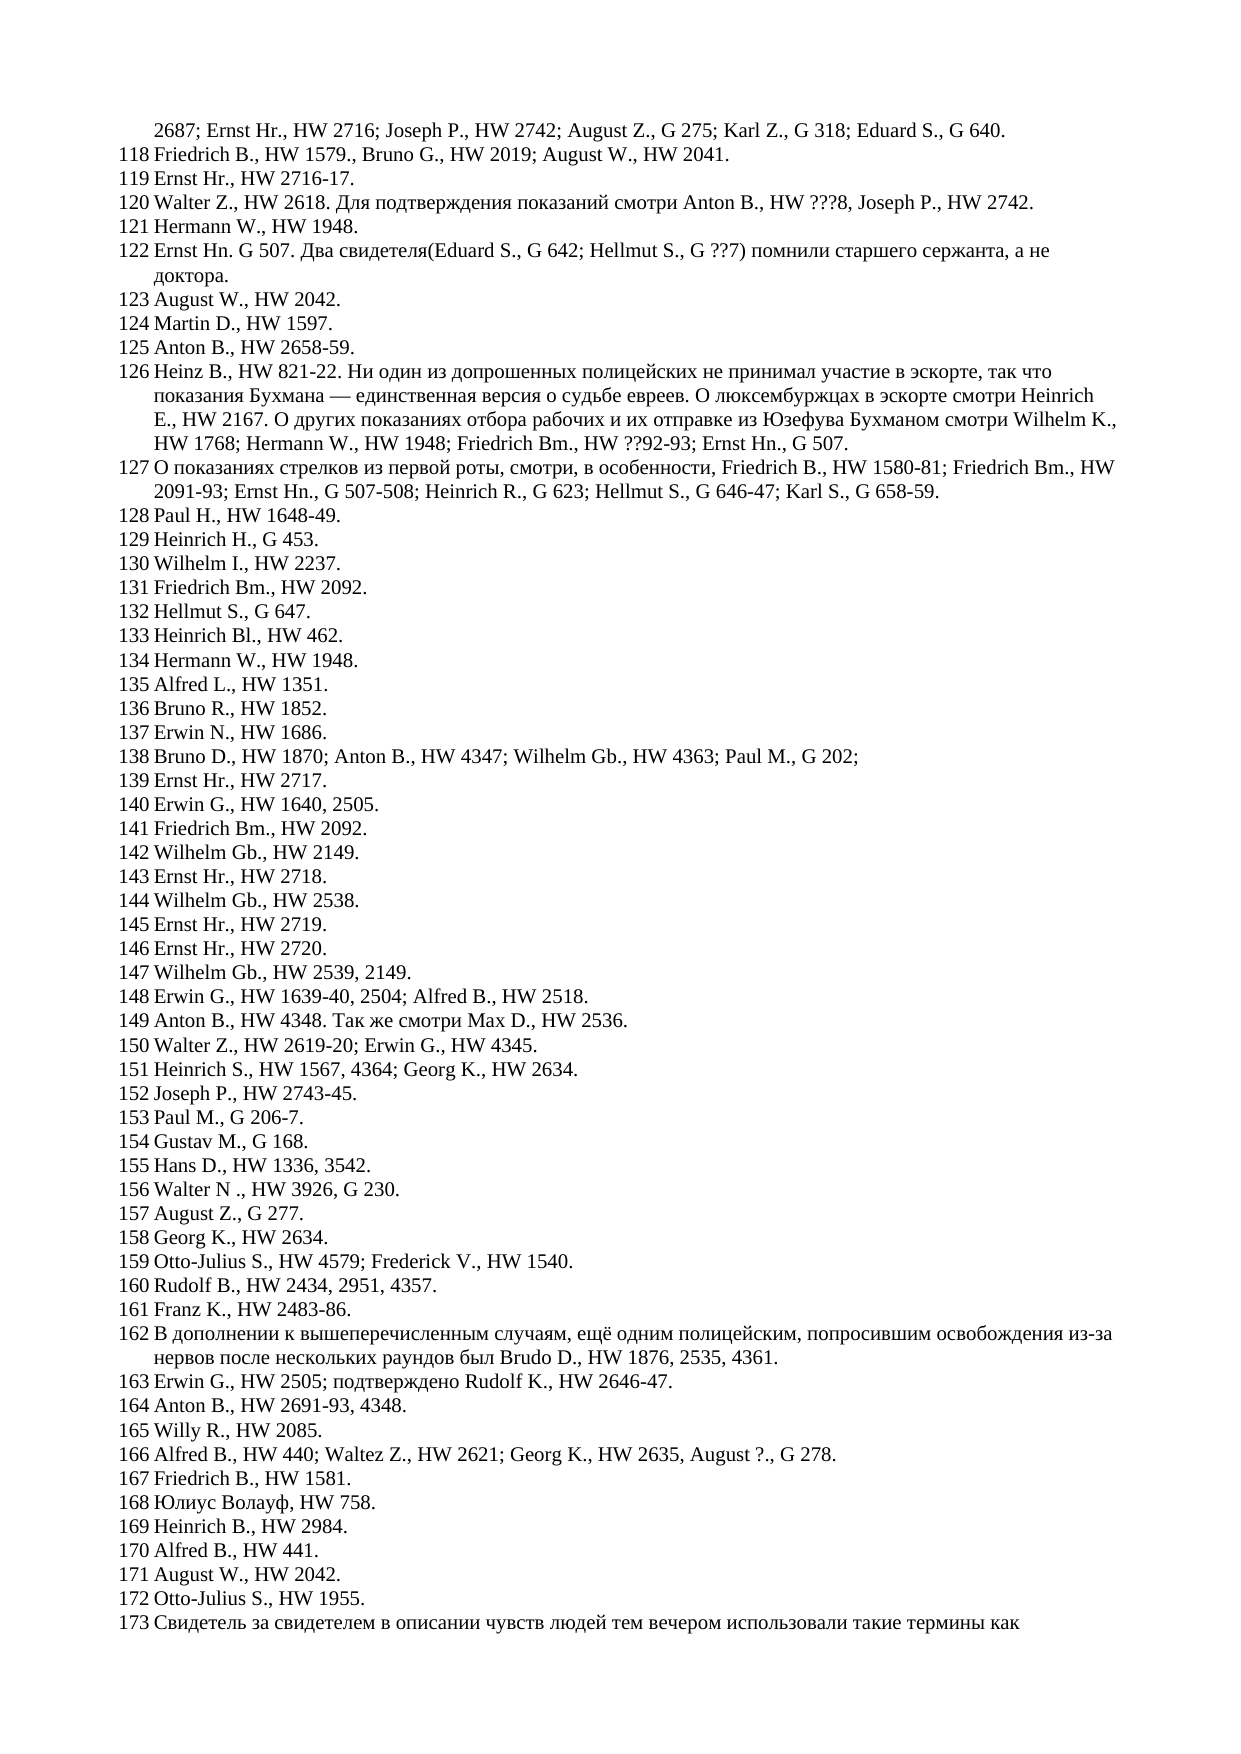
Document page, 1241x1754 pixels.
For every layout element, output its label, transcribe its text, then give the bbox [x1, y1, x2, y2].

text Ernst Hr., HW 2720. [118, 936, 1122, 960]
text Heinrich S., HW 1567, 4364; Georg K., HW 2634. [118, 1057, 1122, 1081]
text Gustav M., G 168. [118, 1129, 1122, 1153]
text Erwin G., HW 2505; подтверждено Rudolf K., HW 2646-47. [118, 1369, 1122, 1393]
text Ernst Hr., HW 2718. [118, 864, 1122, 888]
text Alfred L., HW 1351. [118, 672, 1122, 696]
text Paul M., G 206-7. [118, 1105, 1122, 1129]
text Walter Z., HW 2618. Для подтверждения показаний смотри Anton B., HW ???8, Joseph P., HW 2742. [118, 190, 1122, 214]
text 2687; Ernst Hr., HW 2716; Joseph P., HW 2742; August Z., G 275; Karl Z., G 318; Eduard S., G 640. [118, 118, 1122, 142]
text Martin D., HW 1597. [118, 311, 1122, 335]
text Heinz B., HW 821-22. Ни один из допрошенных полицейских не принимал участие в эскорте, так что показания Бухмана — единственная версия о судьбе евреев. О люксембуржцах в эскорте смотри Heinrich E., HW 2167. О других показаниях отбора рабочих и их отправке из Юзефува Бухманом смотри Wilhelm K., HW 1768; Hermann W., HW 1948; Friedrich Bm., HW ??92-93; Ernst Hn., G 507. [118, 359, 1122, 455]
text Ernst Hr., HW 2717. [118, 768, 1122, 792]
text Wilhelm Gb., HW 2538. [118, 888, 1122, 912]
text Friedrich B., HW 1579., Bruno G., HW 2019; August W., HW 2041. [118, 142, 1122, 166]
text Otto-Julius S., HW 1955. [118, 1586, 1122, 1610]
text Юлиус Волауф, HW 758. [118, 1490, 1122, 1514]
text Friedrich Bm., HW 2092. [118, 816, 1122, 840]
text Bruno D., HW 1870; Anton B., HW 4347; Wilhelm Gb., HW 4363; Paul M., G 202; [118, 744, 1122, 768]
text Hellmut S., G 647. [118, 599, 1122, 623]
text August W., HW 2042. [118, 287, 1122, 311]
text Ernst Hn. G 507. Два свидетеля(Eduard S., G 642; Hellmut S., G ??7) помнили старшего сержанта, а не доктора. [118, 238, 1122, 287]
text Hermann W., HW 1948. [118, 647, 1122, 672]
text Erwin G., HW 1640, 2505. [118, 792, 1122, 816]
text Ernst Hr., HW 2716-17. [118, 166, 1122, 190]
text Anton B., HW 2658-59. [118, 335, 1122, 359]
text О показаниях стрелков из первой роты, смотри, в особенности, Friedrich B., HW 1580-81; Friedrich Bm., HW 2091-93; Ernst Hn., G 507-508; Heinrich R., G 623; Hellmut S., G 646-47; Karl S., G 658-59. [118, 455, 1122, 503]
text Hans D., HW 1336, 3542. [118, 1153, 1122, 1177]
text Paul H., HW 1648-49. [118, 503, 1122, 527]
text August W., HW 2042. [118, 1562, 1122, 1586]
text Heinrich Bl., HW 462. [118, 623, 1122, 647]
text Joseph P., HW 2743-45. [118, 1081, 1122, 1105]
text Anton B., HW 4348. Так же смотри Max D., HW 2536. [118, 1008, 1122, 1032]
text Georg K., HW 2634. [118, 1225, 1122, 1249]
text Erwin G., HW 1639-40, 2504; Alfred B., HW 2518. [118, 984, 1122, 1008]
text Heinrich B., HW 2984. [118, 1514, 1122, 1538]
text Ernst Hr., HW 2719. [118, 912, 1122, 936]
text Otto-Julius S., HW 4579; Frederick V., HW 1540. [118, 1249, 1122, 1273]
text Alfred B., HW 441. [118, 1538, 1122, 1562]
text Rudolf B., HW 2434, 2951, 4357. [118, 1273, 1122, 1297]
text August Z., G 277. [118, 1201, 1122, 1225]
text Franz K., HW 2483-86. [118, 1297, 1122, 1321]
text В дополнении к вышеперечисленным случаям, ещё одним полицейским, попросившим освобождения из-за нервов после нескольких раундов был Brudo D., HW 1876, 2535, 4361. [118, 1321, 1122, 1369]
text Friedrich Bm., HW 2092. [118, 575, 1122, 599]
text Wilhelm I., HW 2237. [118, 551, 1122, 575]
text Heinrich H., G 453. [118, 527, 1122, 551]
text Wilhelm Gb., HW 2149. [118, 840, 1122, 864]
text Friedrich B., HW 1581. [118, 1466, 1122, 1490]
text Walter N ., HW 3926, G 230. [118, 1177, 1122, 1201]
text Свидетель за свидетелем в описании чувств людей тем вечером использовали такие термины как [118, 1610, 1122, 1634]
text Bruno R., HW 1852. [118, 696, 1122, 720]
text Erwin N., HW 1686. [118, 720, 1122, 744]
text Hermann W., HW 1948. [118, 214, 1122, 238]
text Wilhelm Gb., HW 2539, 2149. [118, 960, 1122, 984]
text Anton B., HW 2691-93, 4348. [118, 1393, 1122, 1417]
text Walter Z., HW 2619-20; Erwin G., HW 4345. [118, 1032, 1122, 1057]
text Willy R., HW 2085. [118, 1417, 1122, 1442]
text Alfred B., HW 440; Waltez Z., HW 2621; Georg K., HW 2635, August ?., G 278. [118, 1442, 1122, 1466]
